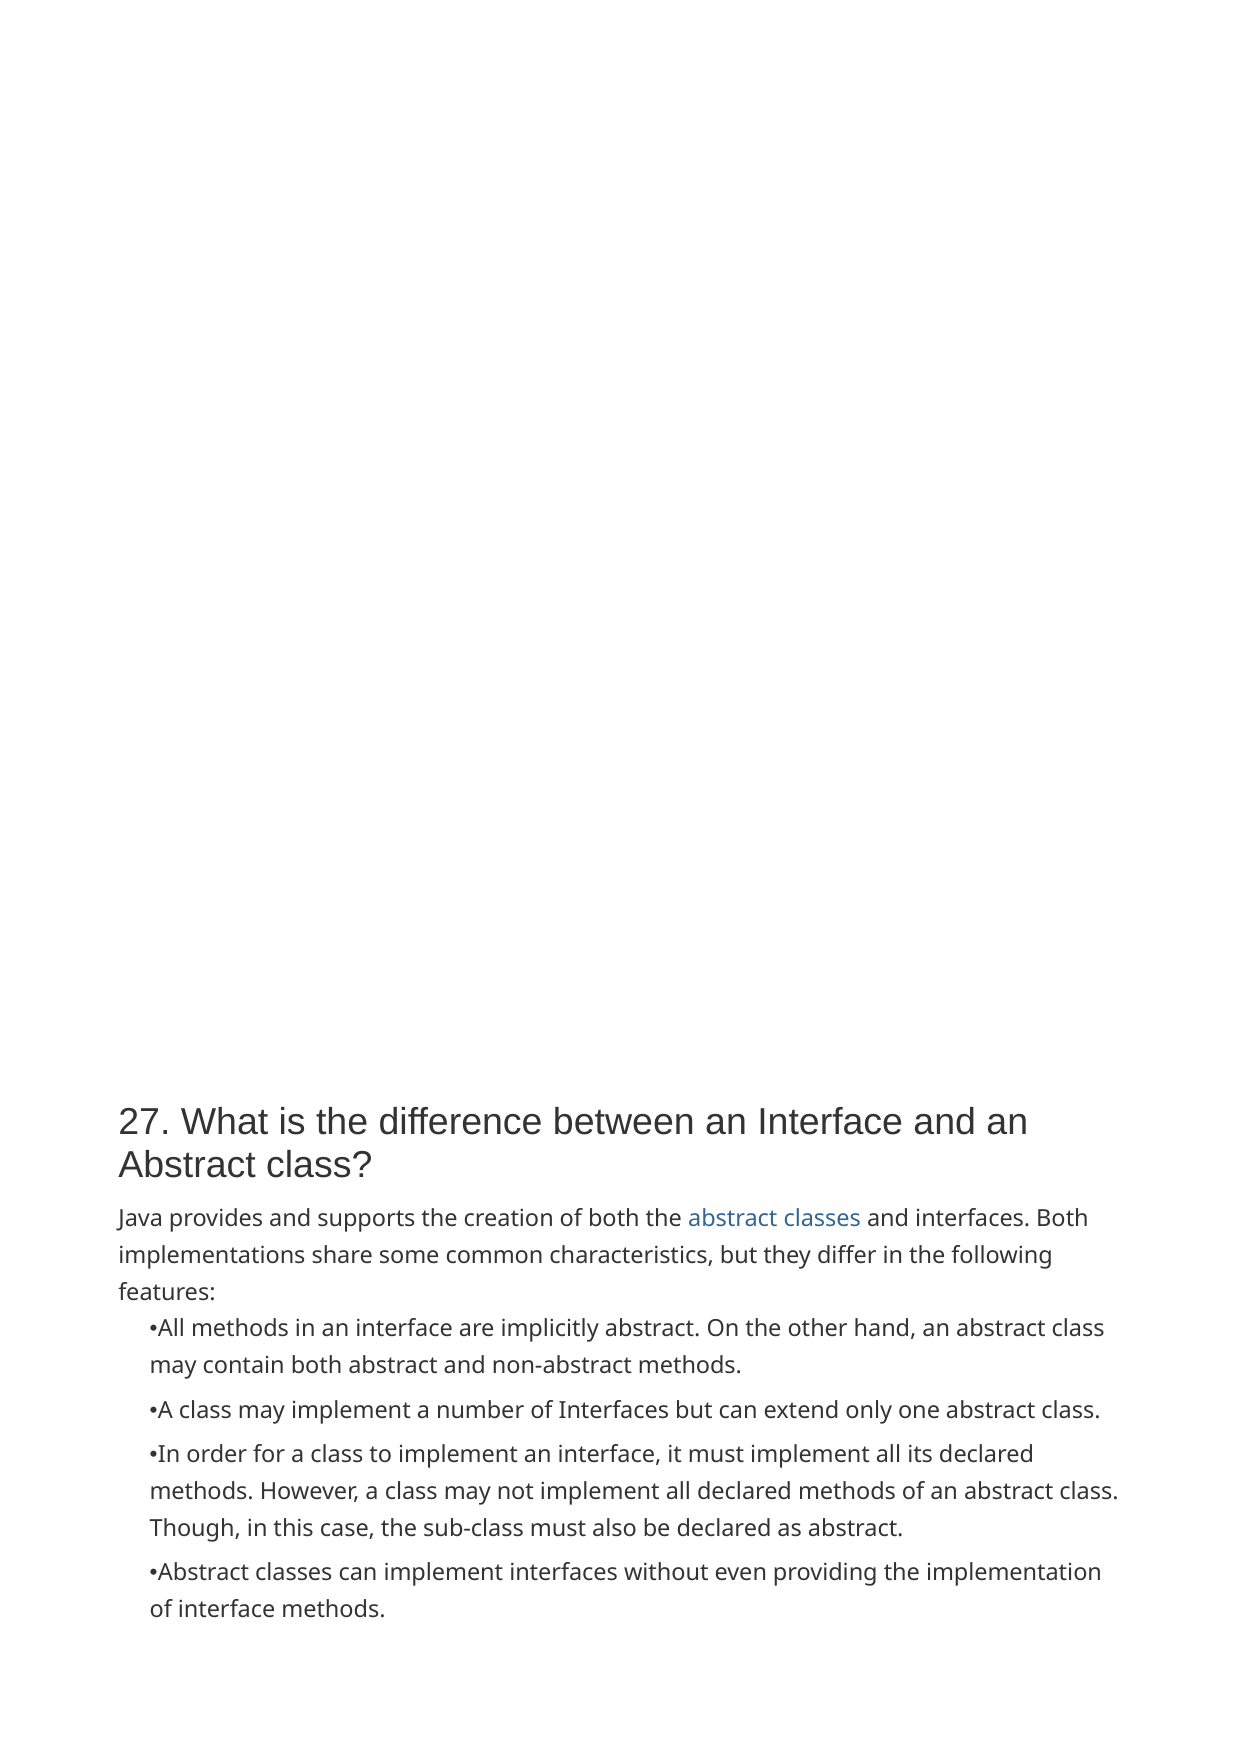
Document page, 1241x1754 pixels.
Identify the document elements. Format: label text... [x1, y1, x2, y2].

list Abstract classes can implement interfaces without even providing the implementation of interface methods. [134, 1556, 1122, 1624]
list In order for a class to implement an interface, it must implement all its declared methods. However, a class may not implement all declared methods of an abstract class. Though, in this case, the sub-class must also be declared as abstract. [134, 1438, 1122, 1543]
text Java provides and supports the creation of both the abstract classes and interfaces. Both implementations share some common characteristics, but they differ in the following features: [118, 1201, 1122, 1307]
list A class may implement a number of Interfaces but can extend only one abstract class. [134, 1393, 1122, 1425]
subtitle 27. What is the difference between an Interface and an Abstract class? [118, 1099, 1122, 1186]
list All methods in an interface are implicitly abstract. On the other hand, an abstract class may contain both abstract and non-abstract methods. [134, 1312, 1122, 1380]
